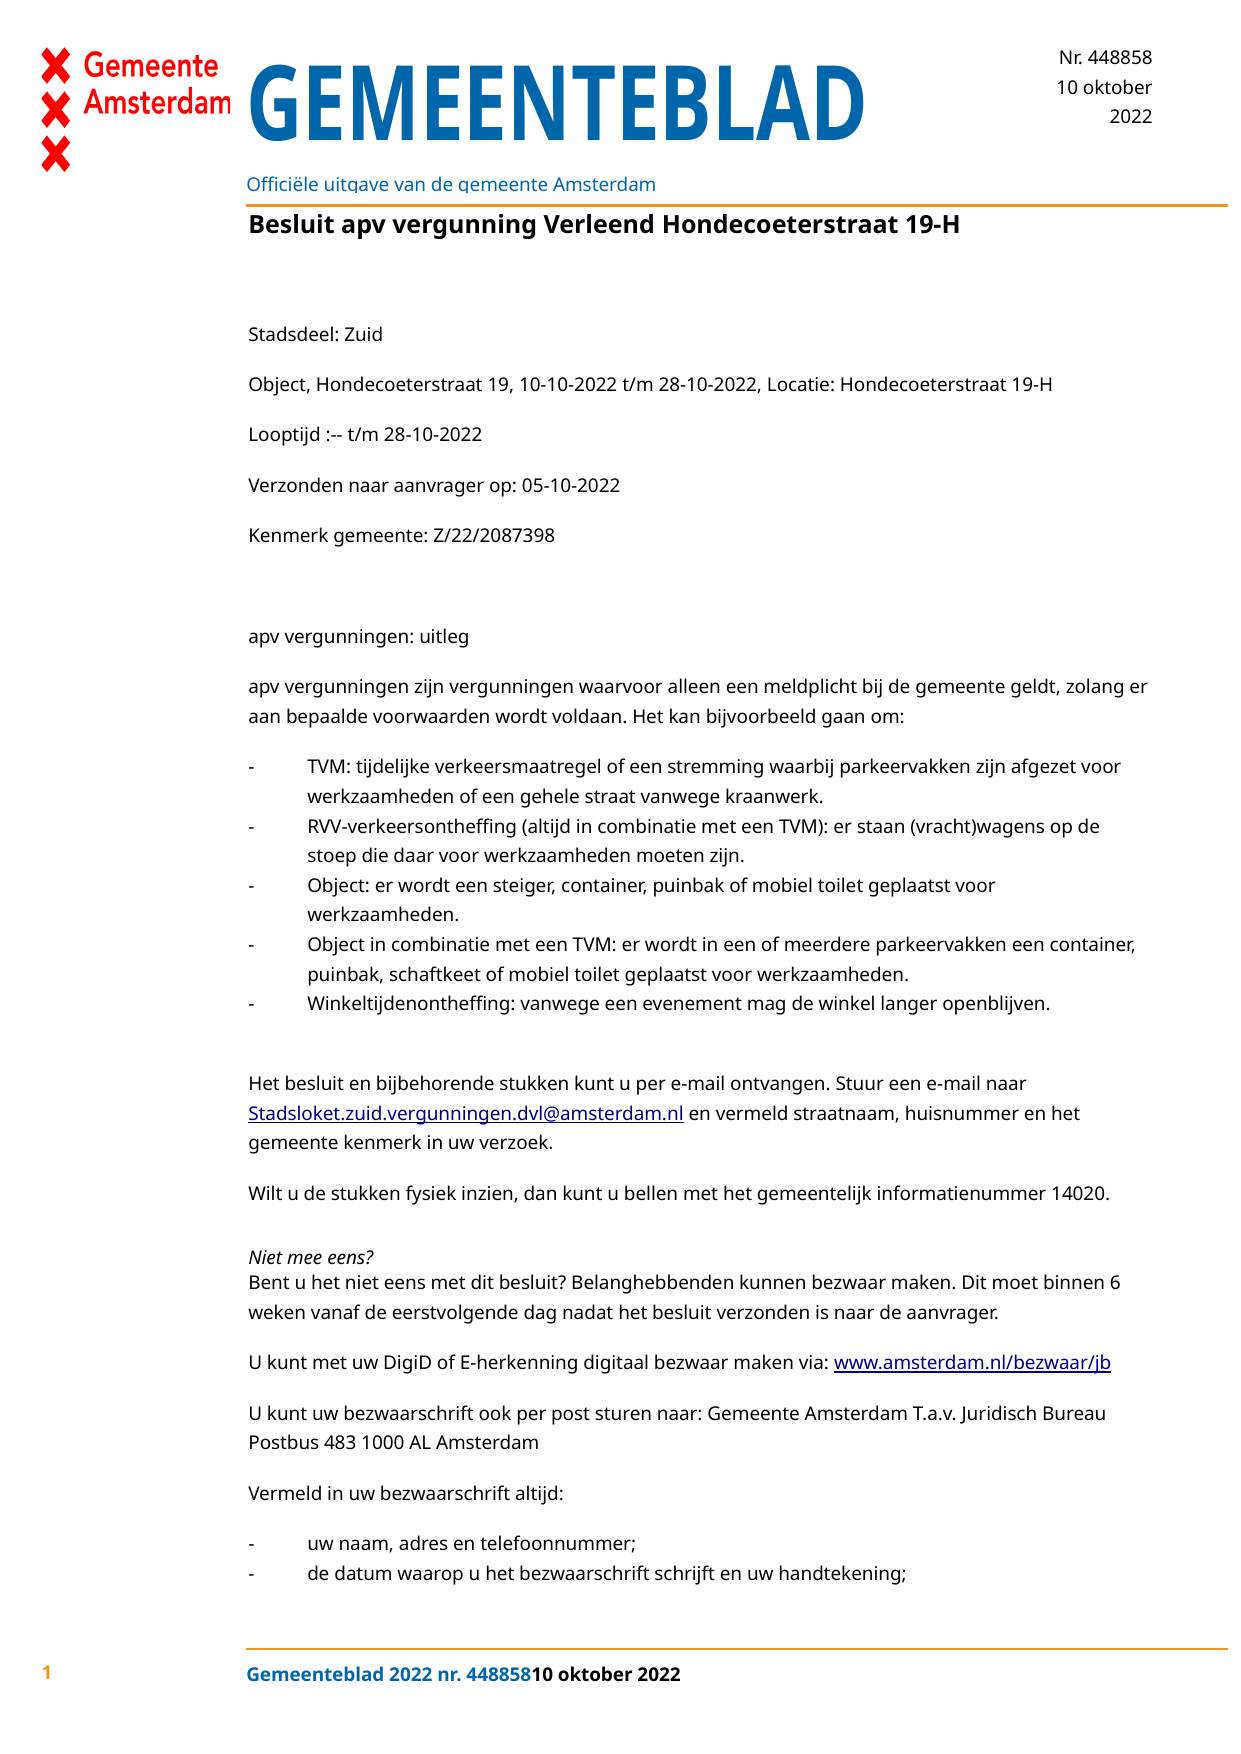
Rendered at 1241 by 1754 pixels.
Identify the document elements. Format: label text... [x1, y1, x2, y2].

text Het besluit en bijbehorende stukken kunt u per e-mail ontvangen. Stuur een e-mail naar Stadsloket.zuid.vergunningen.dvl@amsterdam.nl en vermeld straatnaam, huisnummer en het gemeente kenmerk in uw verzoek. [248, 1070, 1152, 1155]
list Winkeltijdenontheffing: vanwege een evenement mag de winkel langer openblijven. [248, 990, 1152, 1016]
picture [41, 47, 231, 172]
text Kenmerk gemeente: Z/22/2087398 [248, 522, 1152, 548]
text Besluit apv vergunning Verleend Hondecoeterstraat 19-H [248, 207, 1152, 241]
text U kunt met uw DigiD of E-herkenning digitaal bezwaar maken via: www.amsterdam.nl/bezwaar/jb [248, 1349, 1152, 1375]
text U kunt uw bezwaarschrift ook per post sturen naar: Gemeente Amsterdam T.a.v. Juridisch Bureau Postbus 483 1000 AL Amsterdam [248, 1400, 1152, 1455]
text apv vergunningen zijn vergunningen waarvoor alleen een meldplicht bij de gemeente geldt, zolang er aan bepaalde voorwaarden wordt voldaan. Het kan bijvoorbeeld gaan om: [248, 674, 1152, 729]
list de datum waarop u het bezwaarschrift schrijft en uw handtekening; [248, 1560, 1152, 1586]
text Stadsdeel: Zuid [248, 321, 1152, 346]
text apv vergunningen: uitleg [248, 623, 1152, 649]
list Object: er wordt een steiger, container, puinbak of mobiel toilet geplaatst voor werkzaamheden. [248, 872, 1152, 927]
text Object, Hondecoeterstraat 19, 10-10-2022 t/m 28-10-2022, Locatie: Hondecoeterstraat 19-H [248, 371, 1152, 397]
text Bent u het niet eens met dit besluit? Belanghebbenden kunnen bezwaar maken. Dit moet binnen 6 weken vanaf de eerstvolgende dag nadat het besluit verzonden is naar de aanvrager. [248, 1269, 1152, 1325]
list RVV-verkeersontheffing (altijd in combinatie met een TVM): er staan (vracht)wagens op de stoep die daar voor werkzaamheden moeten zijn. [248, 813, 1152, 868]
list uw naam, adres en telefoonnummer; [248, 1530, 1152, 1556]
list TVM: tijdelijke verkeersmaatregel of een stremming waarbij parkeervakken zijn afgezet voor werkzaamheden of een gehele straat vanwege kraanwerk. [248, 754, 1152, 809]
list Object in combinatie met een TVM: er wordt in een of meerdere parkeervakken een container, puinbak, schaftkeet of mobiel toilet geplaatst voor werkzaamheden. [248, 931, 1152, 986]
text Wilt u de stukken fysiek inzien, dan kunt u bellen met het gemeentelijk informatienummer 14020. [248, 1180, 1152, 1206]
text Vermeld in uw bezwaarschrift altijd: [248, 1480, 1152, 1506]
text Looptijd :-- t/m 28-10-2022 [248, 422, 1152, 447]
text Verzonden naar aanvrager op: 05-10-2022 [248, 472, 1152, 498]
text Niet mee eens? [248, 1244, 1152, 1269]
